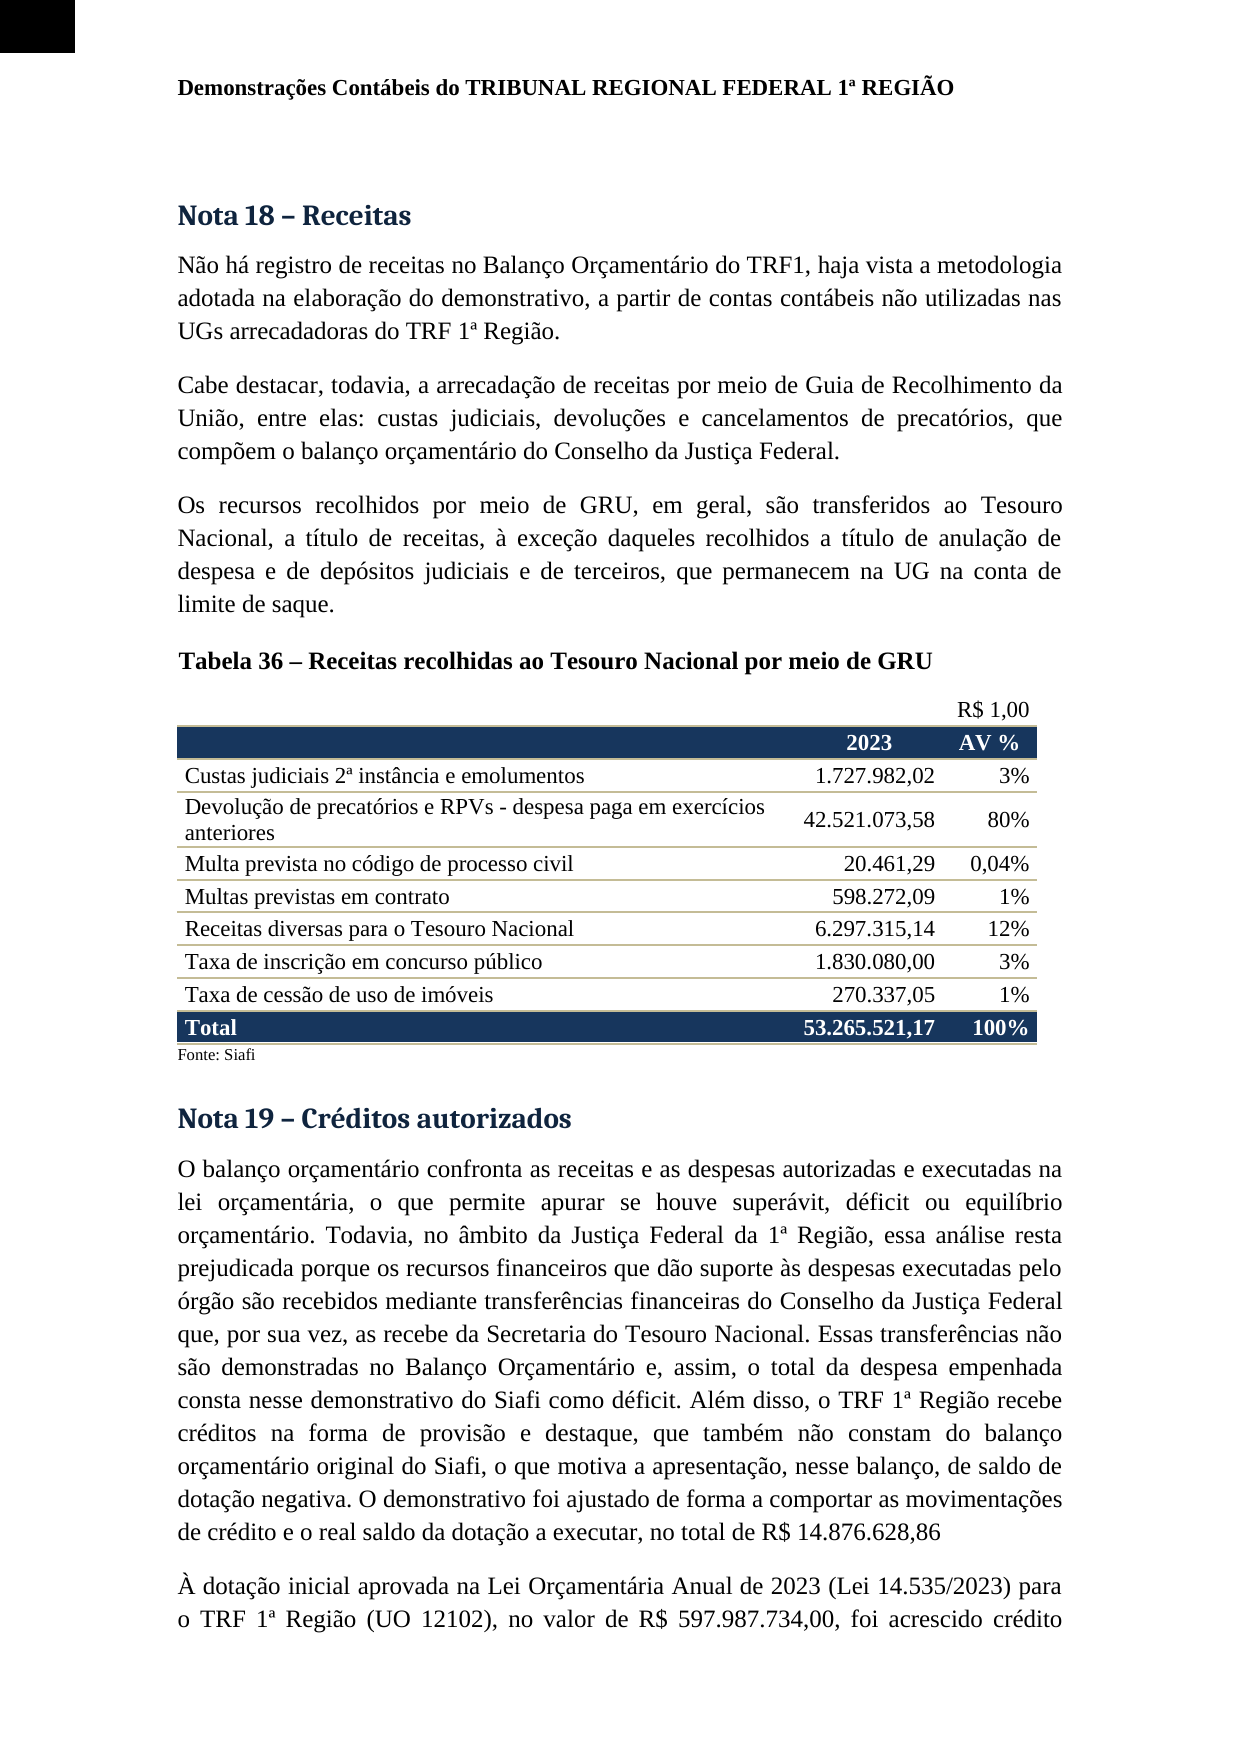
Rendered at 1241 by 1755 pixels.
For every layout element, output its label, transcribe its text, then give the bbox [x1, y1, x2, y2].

table_cell Receitas diversas para o Tesouro Nacional [177, 913, 796, 944]
table_cell Total [177, 1012, 796, 1042]
table_cell Multas previstas em contrato [177, 881, 796, 911]
text O balanço orçamentário confronta as receitas e as despesas autorizadas e executadas na lei orçamentária, o que permite apurar se houve superávit, déficit ou equilíbrio orçamentário. Todavia, no âmbito da Justiça Federal da 1ª Região, essa análise resta prejudicada porque os recursos financeiros que dão suporte às despesas executadas pelo órgão são recebidos mediante transferências financeiras do Conselho da Justiça Federal que, por sua vez, as recebe da Secretaria do Tesouro Nacional. Essas transferências não são demonstradas no Balanço Orçamentário e, assim, o total da despesa empenhada consta nesse demonstrativo do Siafi como déficit. Além disso, o TRF 1ª Região recebe créditos na forma de provisão e destaque, que também não constam do balanço orçamentário original do Siafi, o que motiva a apresentação, nesse balanço, de saldo de dotação negativa. O demonstrativo foi ajustado de forma a comportar as movimentações de crédito e o real saldo da dotação a executar, no total de R$ 14.876.628,86 [177, 1154, 1063, 1546]
table_cell Taxa de cessão de uso de imóveis [177, 979, 796, 1010]
subtitle Nota 18 – Receitas [177, 199, 1063, 233]
table_cell 6.297.315,14 [796, 913, 942, 944]
table_header R$ 1,00 [177, 693, 1037, 725]
text Não há registro de receitas no Balanço Orçamentário do TRF1, haja vista a metodologia adotada na elaboração do demonstrativo, a partir de contas contábeis não utilizadas nas UGs arrecadadoras do TRF 1ª Região. [177, 250, 1063, 345]
table_cell 0,04% [942, 848, 1037, 878]
text Tabela 36 – Receitas recolhidas ao Tesouro Nacional por meio de GRU [178, 644, 1062, 677]
text Os recursos recolhidos por meio de GRU, em geral, são transferidos ao Tesouro Nacional, a título de receitas, à exceção daqueles recolhidos a título de anulação de despesa e de depósitos judiciais e de terceiros, que permanecem na UG na conta de limite de saque. [177, 490, 1063, 618]
table_cell 53.265.521,17 [796, 1012, 942, 1042]
table_cell 100% [942, 1012, 1037, 1042]
table_cell 1% [942, 881, 1037, 911]
table_cell Devolução de precatórios e RPVs - despesa paga em exercícios anteriores [177, 793, 796, 846]
table_cell Custas judiciais 2ª instância e emolumentos [177, 760, 796, 791]
table_cell 2023 [796, 727, 942, 758]
table_cell 3% [942, 946, 1037, 977]
subtitle Nota 19 – Créditos autorizados [177, 1103, 1063, 1136]
text Fonte: Siafi [177, 1044, 1063, 1073]
table_cell AV % [942, 727, 1037, 758]
table_cell 3% [942, 760, 1037, 791]
table_cell [177, 727, 796, 758]
table_cell 42.521.073,58 [796, 793, 942, 846]
table_cell Taxa de inscrição em concurso público [177, 946, 796, 977]
table_cell 1% [942, 979, 1037, 1010]
text À dotação inicial aprovada na Lei Orçamentária Anual de 2023 (Lei 14.535/2023) para o TRF 1ª Região (UO 12102), no valor de R$ 597.987.734,00, foi acrescido crédito [177, 1571, 1063, 1632]
table_cell 1.830.080,00 [796, 946, 942, 977]
table_cell 80% [942, 793, 1037, 846]
text Cabe destacar, todavia, a arrecadação de receitas por meio de Guia de Recolhimento da União, entre elas: custas judiciais, devoluções e cancelamentos de precatórios, que compõem o balanço orçamentário do Conselho da Justiça Federal. [177, 370, 1063, 465]
table_cell 12% [942, 913, 1037, 944]
table_cell 598.272,09 [796, 881, 942, 911]
table_cell 1.727.982,02 [796, 760, 942, 791]
table_cell 270.337,05 [796, 979, 942, 1010]
table_cell Multa prevista no código de processo civil [177, 848, 796, 878]
table_cell 20.461,29 [796, 848, 942, 878]
